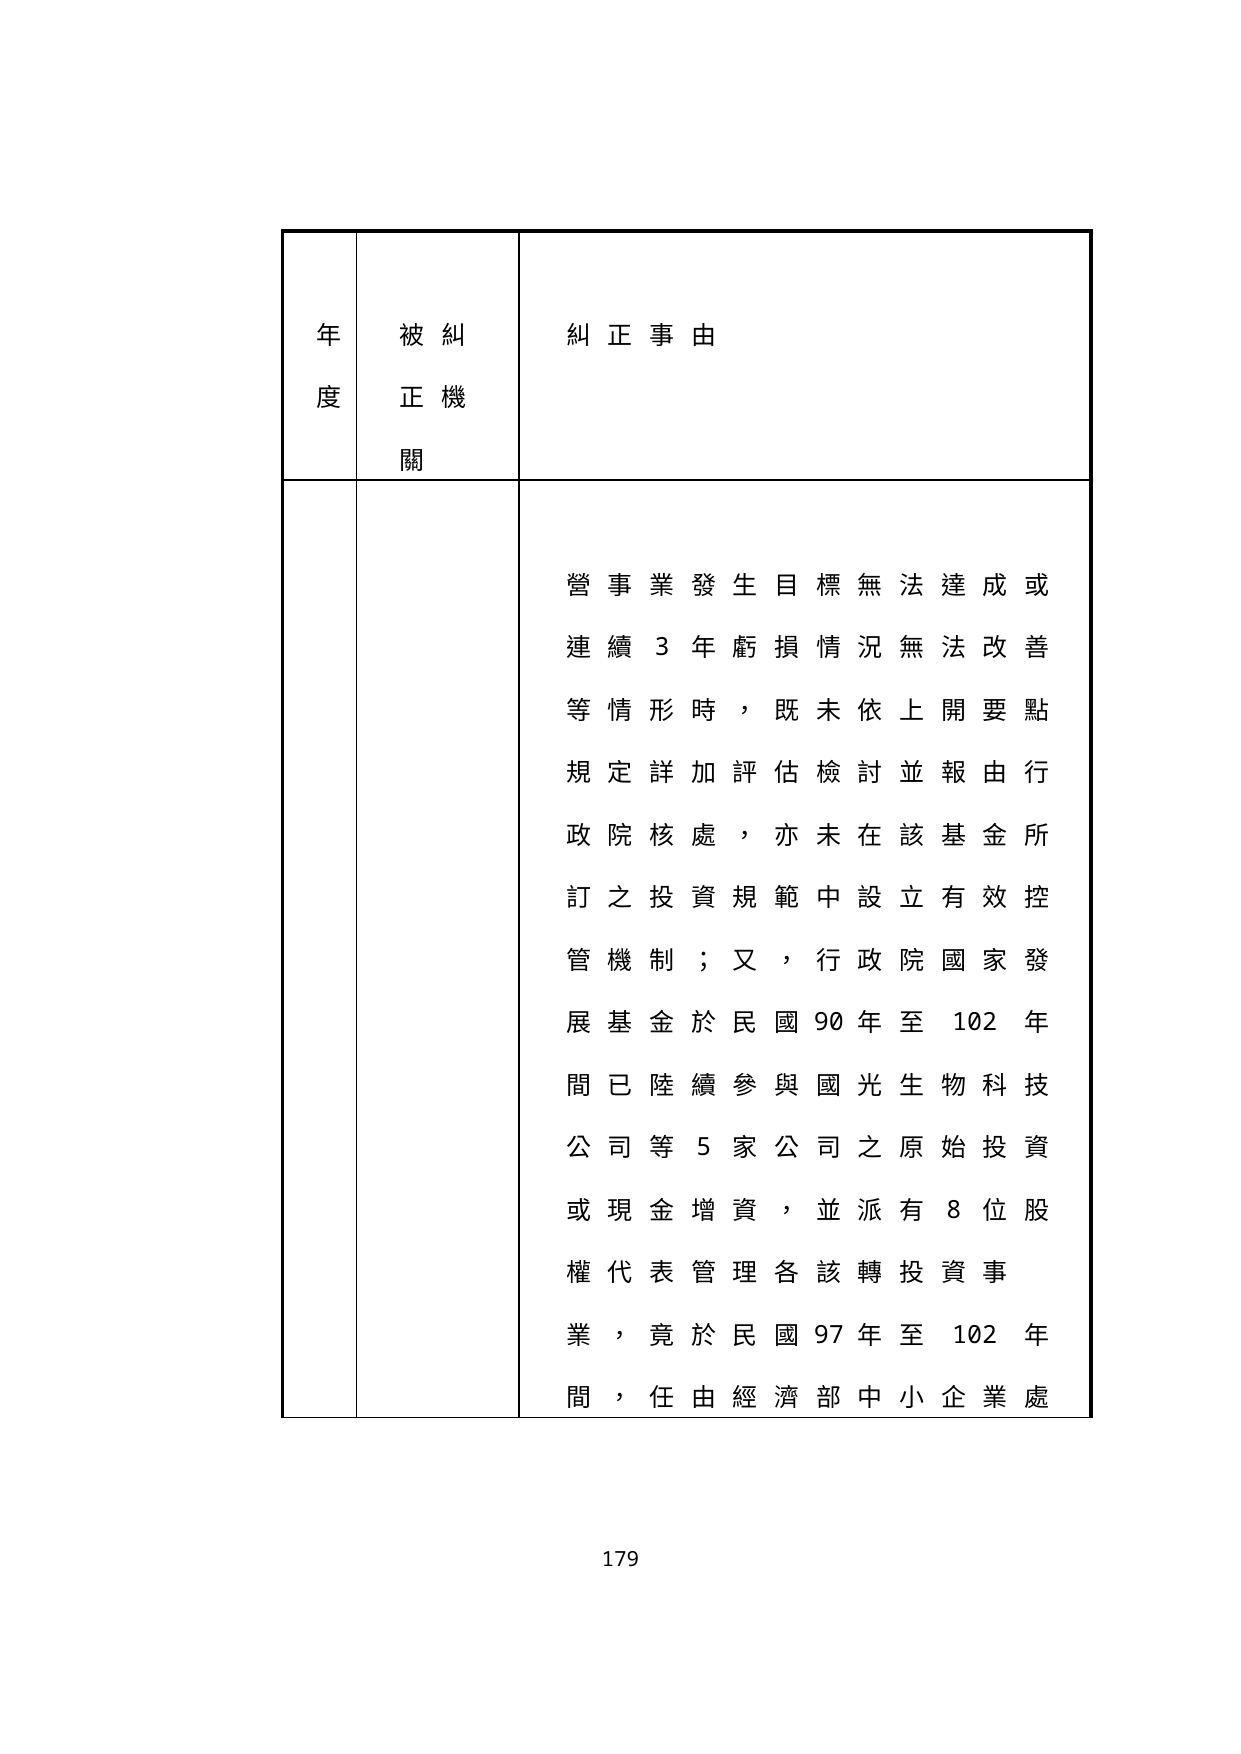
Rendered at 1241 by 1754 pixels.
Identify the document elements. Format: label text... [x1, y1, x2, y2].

table_cell [357, 481, 518, 1417]
table_cell [284, 481, 356, 1417]
table_cell 營事業發生目標無法達成或連續3年虧損情況無法改善等情形時，既未依上開要點規定詳加評估檢討並報由行政院核處，亦未在該基金所訂之投資規範中設立有效控管機制；又，行政院國家發展基金於民國90年至102年間已陸續參與國光生物科技公司等5家公司之原始投資或現金增資，並派有8位股權代表管理各該轉投資事業，竟於民國97年至102年間，任由經濟部中小企業處 [520, 481, 1089, 1417]
table_header 糾正事由 [520, 233, 1089, 479]
table_header 年度 [284, 233, 356, 479]
table_header 被糾正機關 [357, 233, 518, 479]
